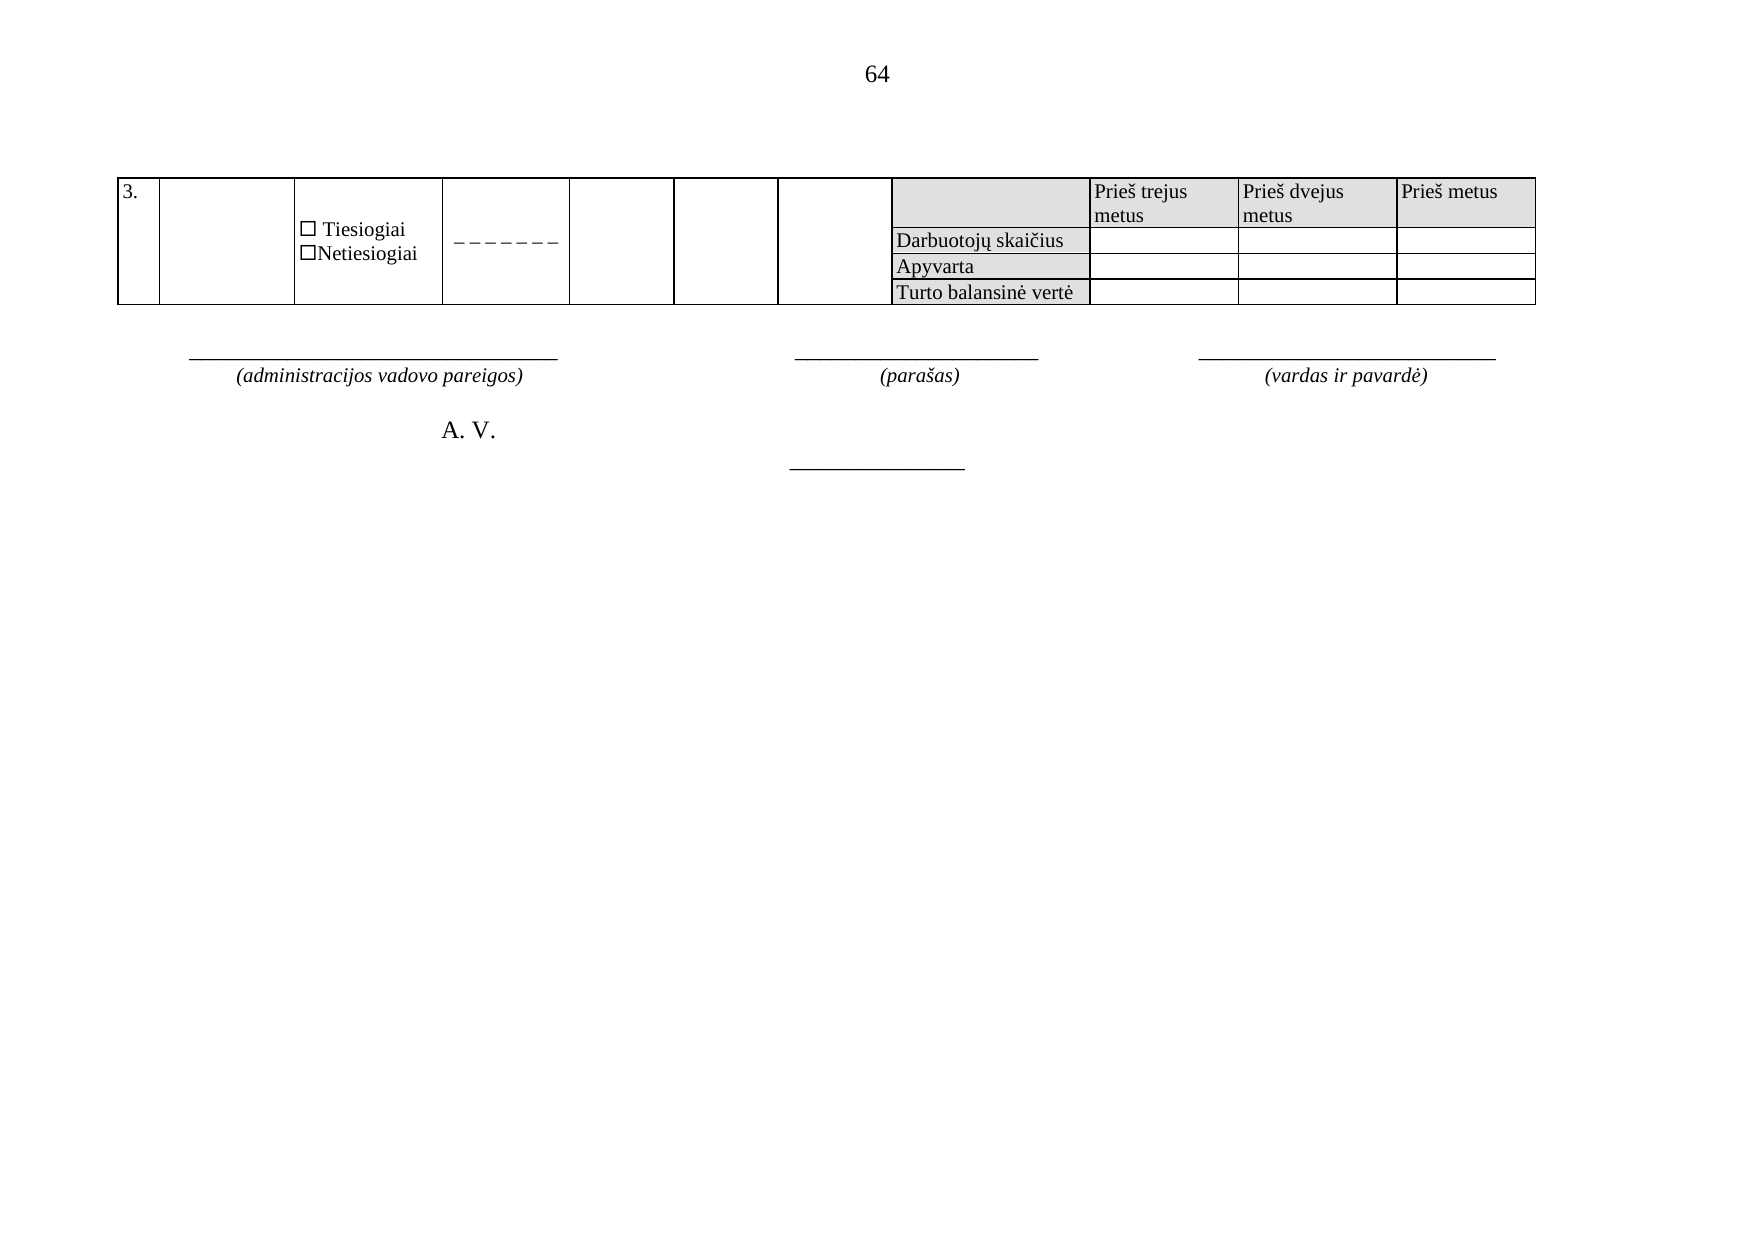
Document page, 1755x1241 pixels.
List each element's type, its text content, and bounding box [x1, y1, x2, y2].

table_cell [1234, 228, 1238, 252]
table_cell Apyvarta [893, 254, 1089, 278]
table_cell [570, 179, 673, 304]
table_cell 3. [119, 179, 159, 304]
table_cell – – – – – – – [443, 179, 569, 304]
table_cell Turto balansinė vertė [893, 280, 1089, 304]
table_cell Prieš dvejus metus [1239, 179, 1396, 227]
text ______________ [118, 444, 1636, 473]
table_cell [893, 179, 1089, 227]
table_cell [1239, 280, 1243, 304]
table_cell [160, 179, 294, 304]
text (administracijos vadovo pareigos) (parašas) (vardas ir pavardė) [118, 363, 1636, 387]
table_cell [1234, 254, 1238, 278]
table_cell [1239, 228, 1243, 252]
table_cell Prieš metus [1398, 179, 1535, 227]
table_cell [1234, 280, 1238, 304]
table_cell Darbuotojų skaičius [893, 228, 1089, 252]
table_cell Prieš trejus metus [1091, 179, 1238, 227]
table_cell [779, 179, 891, 304]
table_cell [1531, 280, 1535, 304]
table_cell [1239, 254, 1243, 278]
text A. V. [367, 416, 1636, 444]
table_cell  Tiesiogiai Netiesiogiai [295, 179, 442, 304]
table_cell [1531, 228, 1535, 252]
table_cell [675, 179, 777, 304]
table_cell [1531, 254, 1535, 278]
